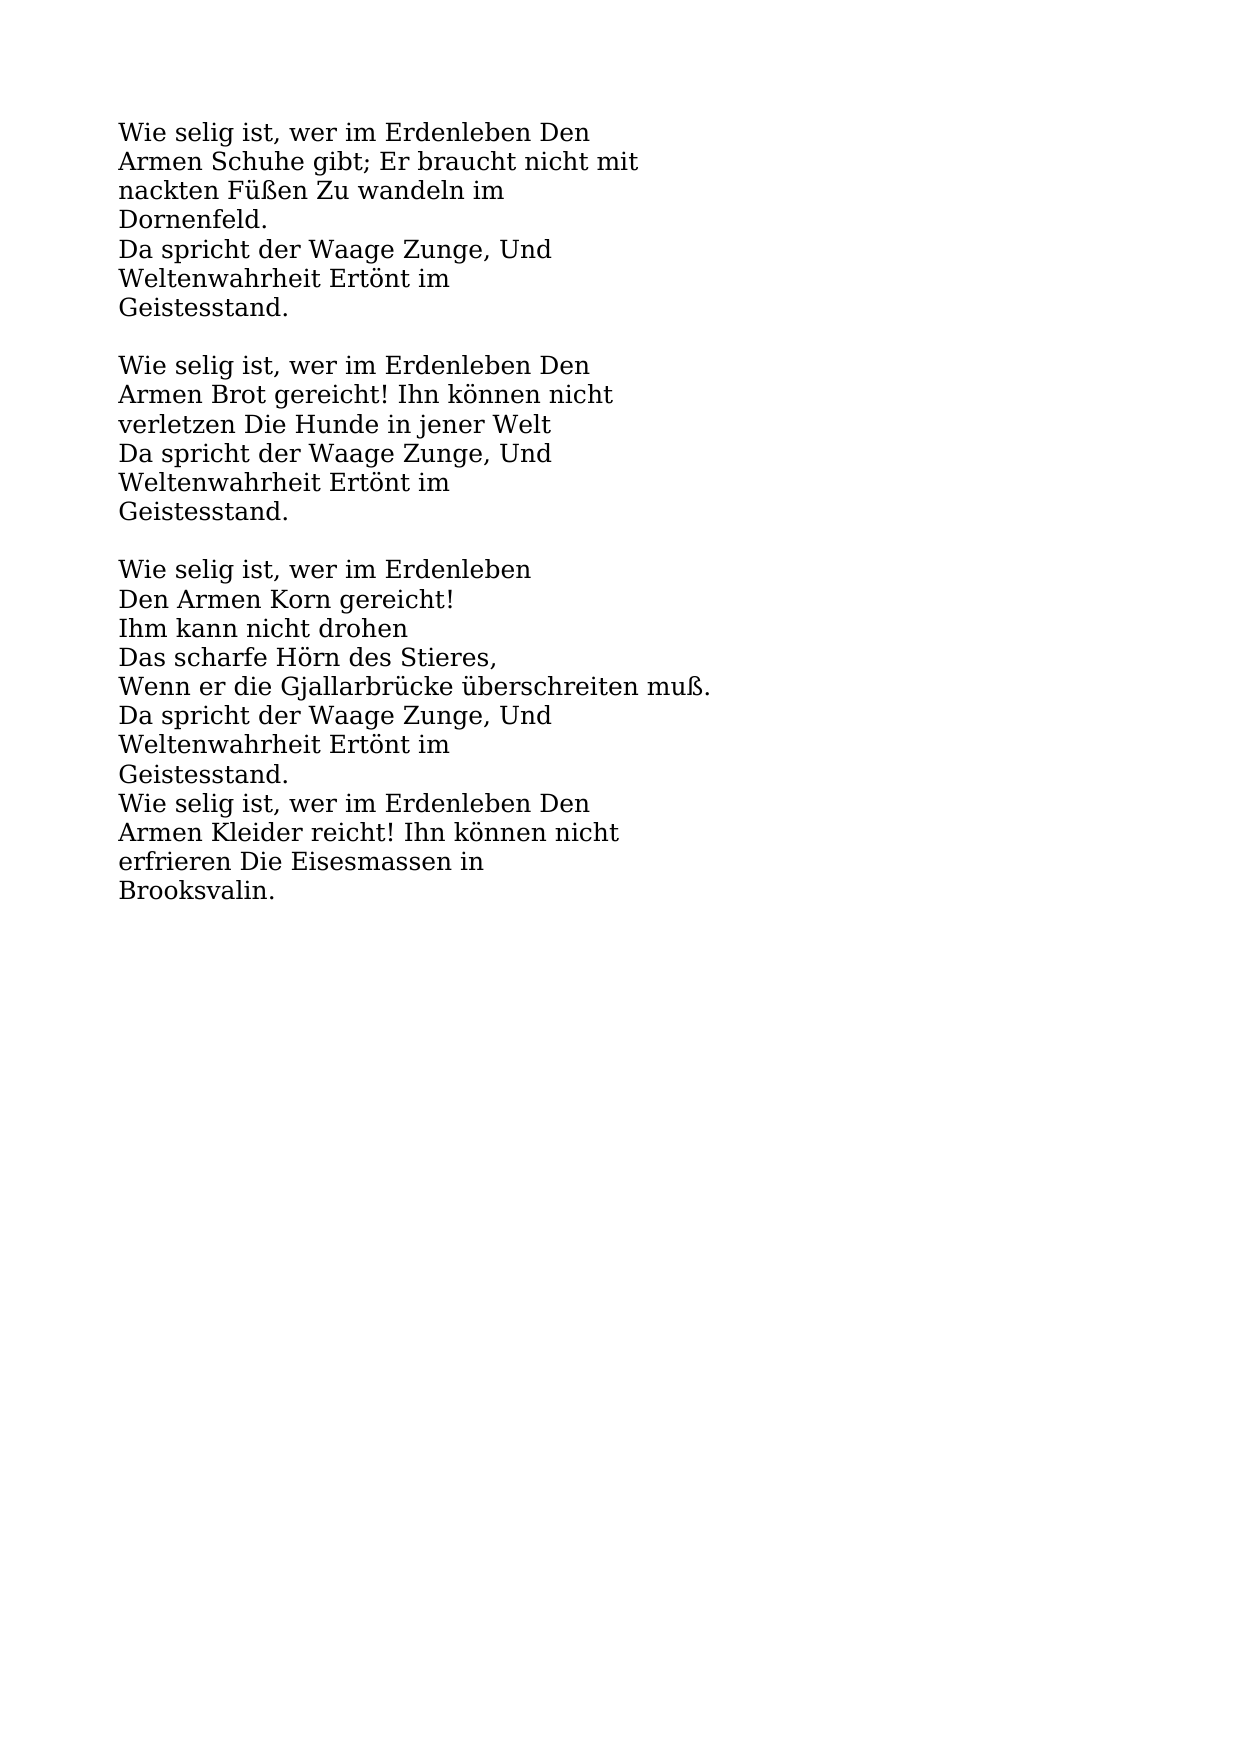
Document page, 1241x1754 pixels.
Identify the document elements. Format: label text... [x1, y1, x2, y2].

text verletzen Die Hunde in jener Welt [118, 410, 1122, 439]
text Armen Kleider reicht! Ihn können nicht [118, 818, 1122, 847]
text Das scharfe Hörn des Stieres, [118, 643, 1122, 672]
text Wie selig ist, wer im Erdenleben Den [118, 118, 1122, 147]
text Geistesstand. [118, 293, 1122, 322]
text Da spricht der Waage Zunge, Und [118, 439, 1122, 468]
text Wie selig ist, wer im Erdenleben Den [118, 789, 1122, 818]
text Armen Schuhe gibt; Er braucht nicht mit [118, 147, 1122, 176]
text Wenn er die Gjallarbrücke überschreiten muß. [118, 672, 1122, 701]
text Wie selig ist, wer im Erdenleben [118, 556, 1122, 585]
text Geistesstand. [118, 760, 1122, 789]
text Ihm kann nicht drohen [118, 614, 1122, 643]
text Den Armen Korn gereicht! [118, 585, 1122, 614]
text Wie selig ist, wer im Erdenleben Den [118, 351, 1122, 381]
text Dornenfeld. [118, 206, 1122, 235]
text Geistesstand. [118, 497, 1122, 526]
text Da spricht der Waage Zunge, Und [118, 235, 1122, 264]
text erfrieren Die Eisesmassen in [118, 847, 1122, 876]
text Da spricht der Waage Zunge, Und [118, 701, 1122, 731]
text Weltenwahrheit Ertönt im [118, 731, 1122, 760]
text Weltenwahrheit Ertönt im [118, 264, 1122, 293]
text Armen Brot gereicht! Ihn können nicht [118, 381, 1122, 410]
text Weltenwahrheit Ertönt im [118, 468, 1122, 497]
text nackten Füßen Zu wandeln im [118, 176, 1122, 206]
text Brooksvalin. [118, 876, 1122, 906]
